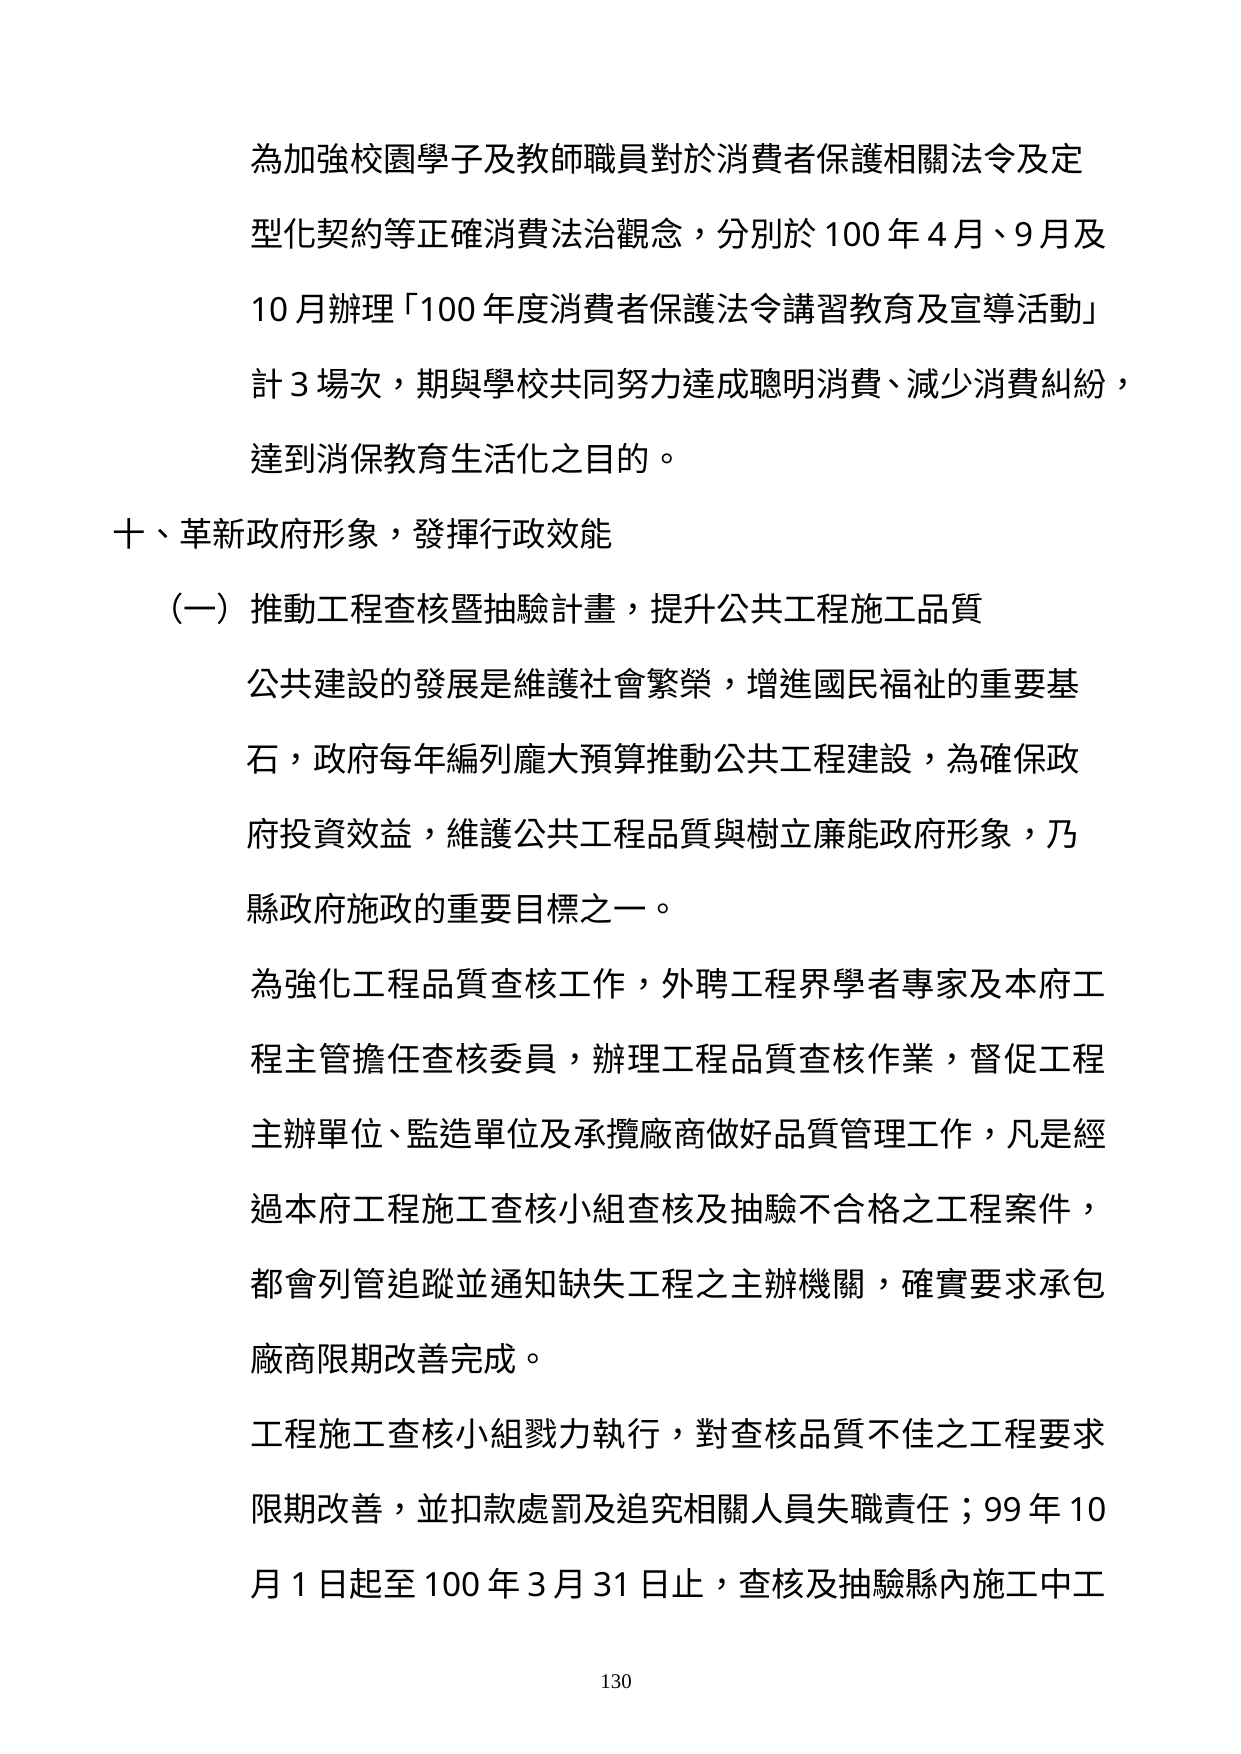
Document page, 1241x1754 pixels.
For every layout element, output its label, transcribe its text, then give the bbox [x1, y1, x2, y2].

text （一）推動工程查核暨抽驗計畫，提升公共工程施工品質 [94, 570, 1106, 645]
text 公共建設的發展是維護社會繁榮，增進國民福祉的重要基石，政府每年編列龐大預算推動公共工程建設，為確保政府投資效益，維護公共工程品質與樹立廉能政府形象，乃縣政府施政的重要目標之一。 [246, 645, 1106, 945]
text 為加強校園學子及教師職員對於消費者保護相關法令及定型化契約等正確消費法治觀念，分別於100年4月、9月及10月辦理「100年度消費者保護法令講習教育及宣導活動」計3場次，期與學校共同努力達成聰明消費、減少消費糾紛，達到消保教育生活化之目的。 [250, 120, 1106, 495]
text 十、革新政府形象，發揮行政效能 [94, 495, 1106, 570]
text 工程施工查核小組戮力執行，對查核品質不佳之工程要求限期改善，並扣款處罰及追究相關人員失職責任；99年10月1日起至100年3月31日止，查核及抽驗縣內施工中工 [250, 1395, 1106, 1620]
text 為強化工程品質查核工作，外聘工程界學者專家及本府工程主管擔任查核委員，辦理工程品質查核作業，督促工程主辦單位、監造單位及承攬廠商做好品質管理工作，凡是經過本府工程施工查核小組查核及抽驗不合格之工程案件，都會列管追蹤並通知缺失工程之主辦機關，確實要求承包廠商限期改善完成。 [250, 945, 1106, 1395]
